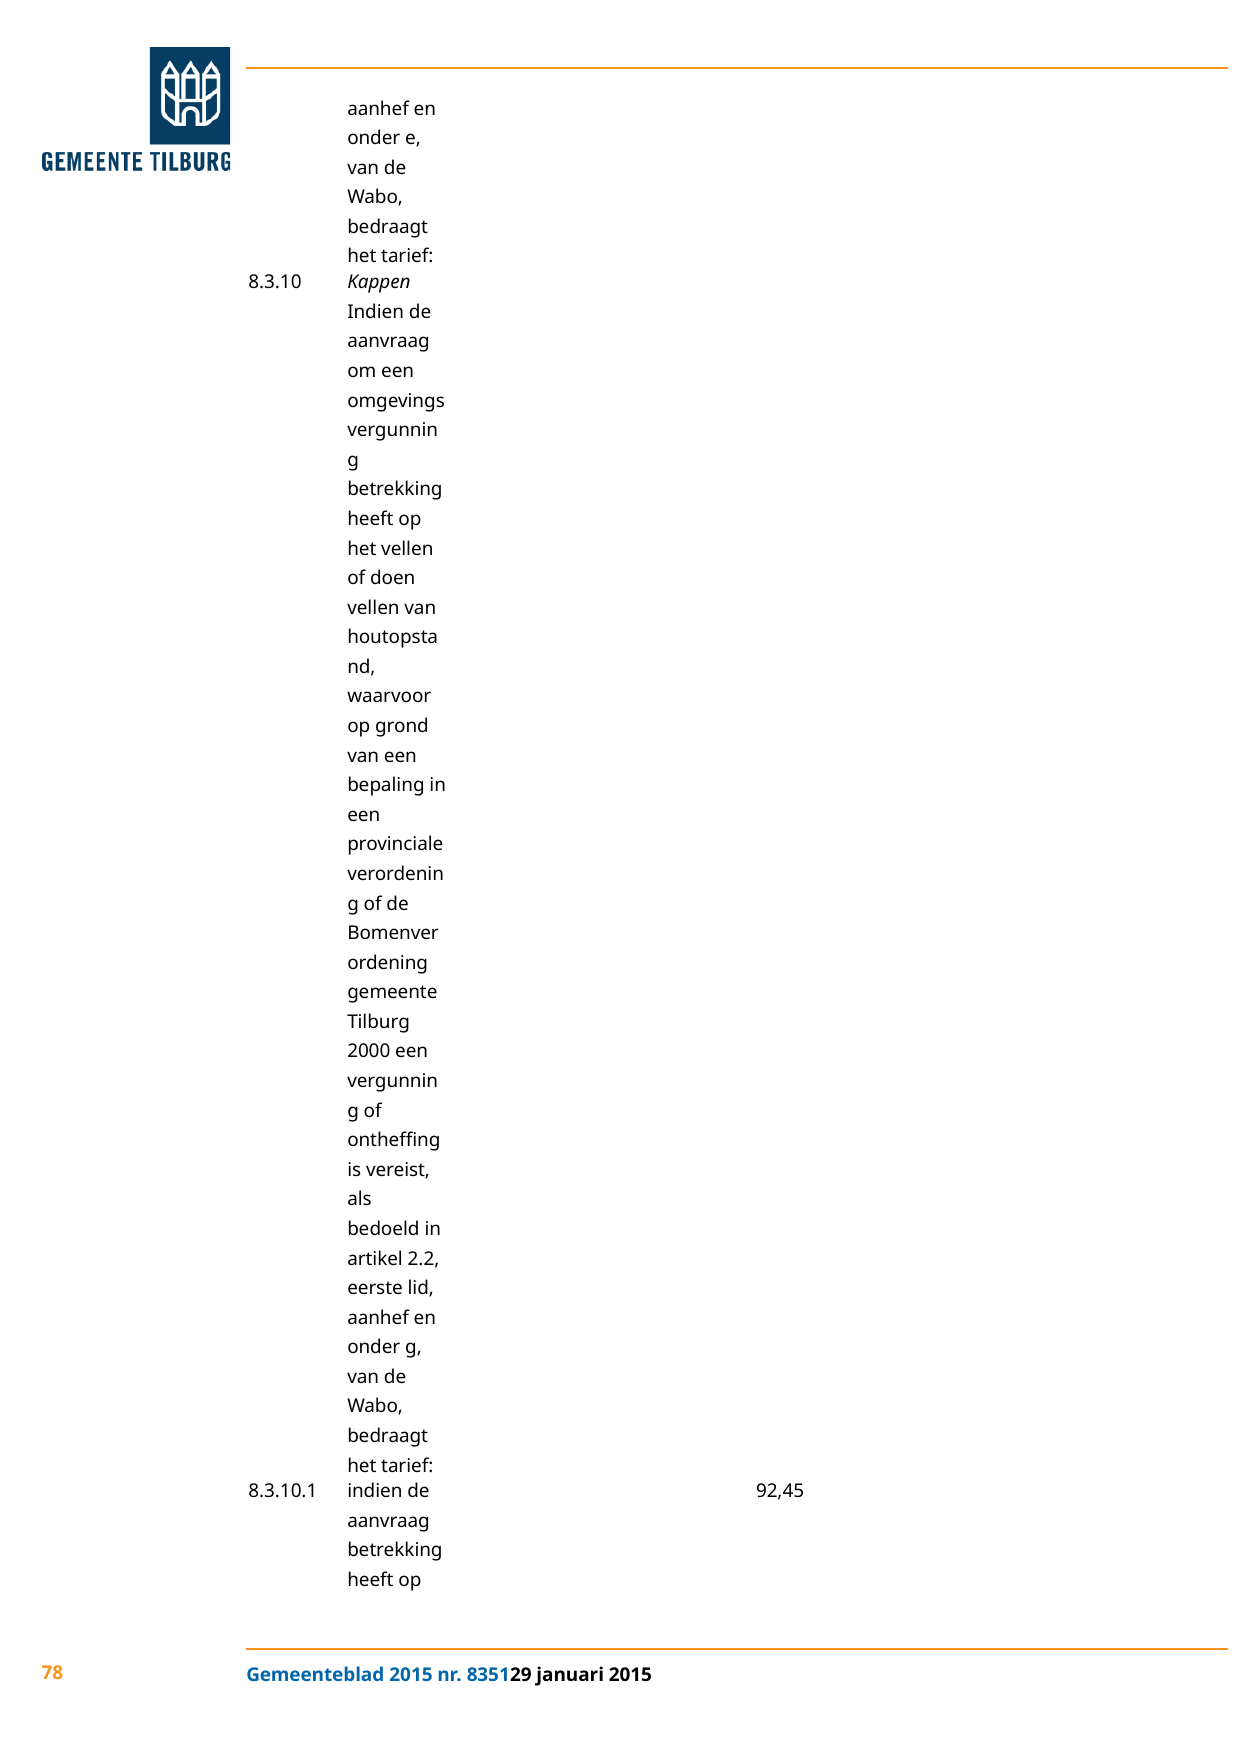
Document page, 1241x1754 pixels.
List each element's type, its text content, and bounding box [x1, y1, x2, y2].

table_cell [446, 95, 756, 268]
table_cell Kappen Indien de aanvraag om een omgevingsvergunning betrekking heeft op het vellen of doen vellen van houtopstand, waarvoor op grond van een bepaling in een provinciale verordening of de Bomenverordening gemeente Tilburg 2000 een vergunning of ontheffing is vereist, als bedoeld in artikel 2.2, eerste lid, aanhef en onder g, van de Wabo, bedraagt het tarief: [347, 269, 446, 1477]
table_cell 8.3.10.1 [248, 1478, 347, 1592]
table_cell 8.3.10 [248, 269, 347, 1477]
table_cell [446, 1478, 756, 1592]
picture [41, 47, 231, 172]
table_cell indien de aanvraag betrekking heeft op [347, 1478, 446, 1592]
table_cell [446, 269, 756, 1477]
table_cell [756, 95, 855, 268]
table_cell [248, 95, 347, 268]
table_cell 92,45 [756, 1478, 855, 1592]
table_cell [756, 269, 855, 1477]
table_cell aanhef en onder e, van de Wabo, bedraagt het tarief: [347, 95, 446, 268]
